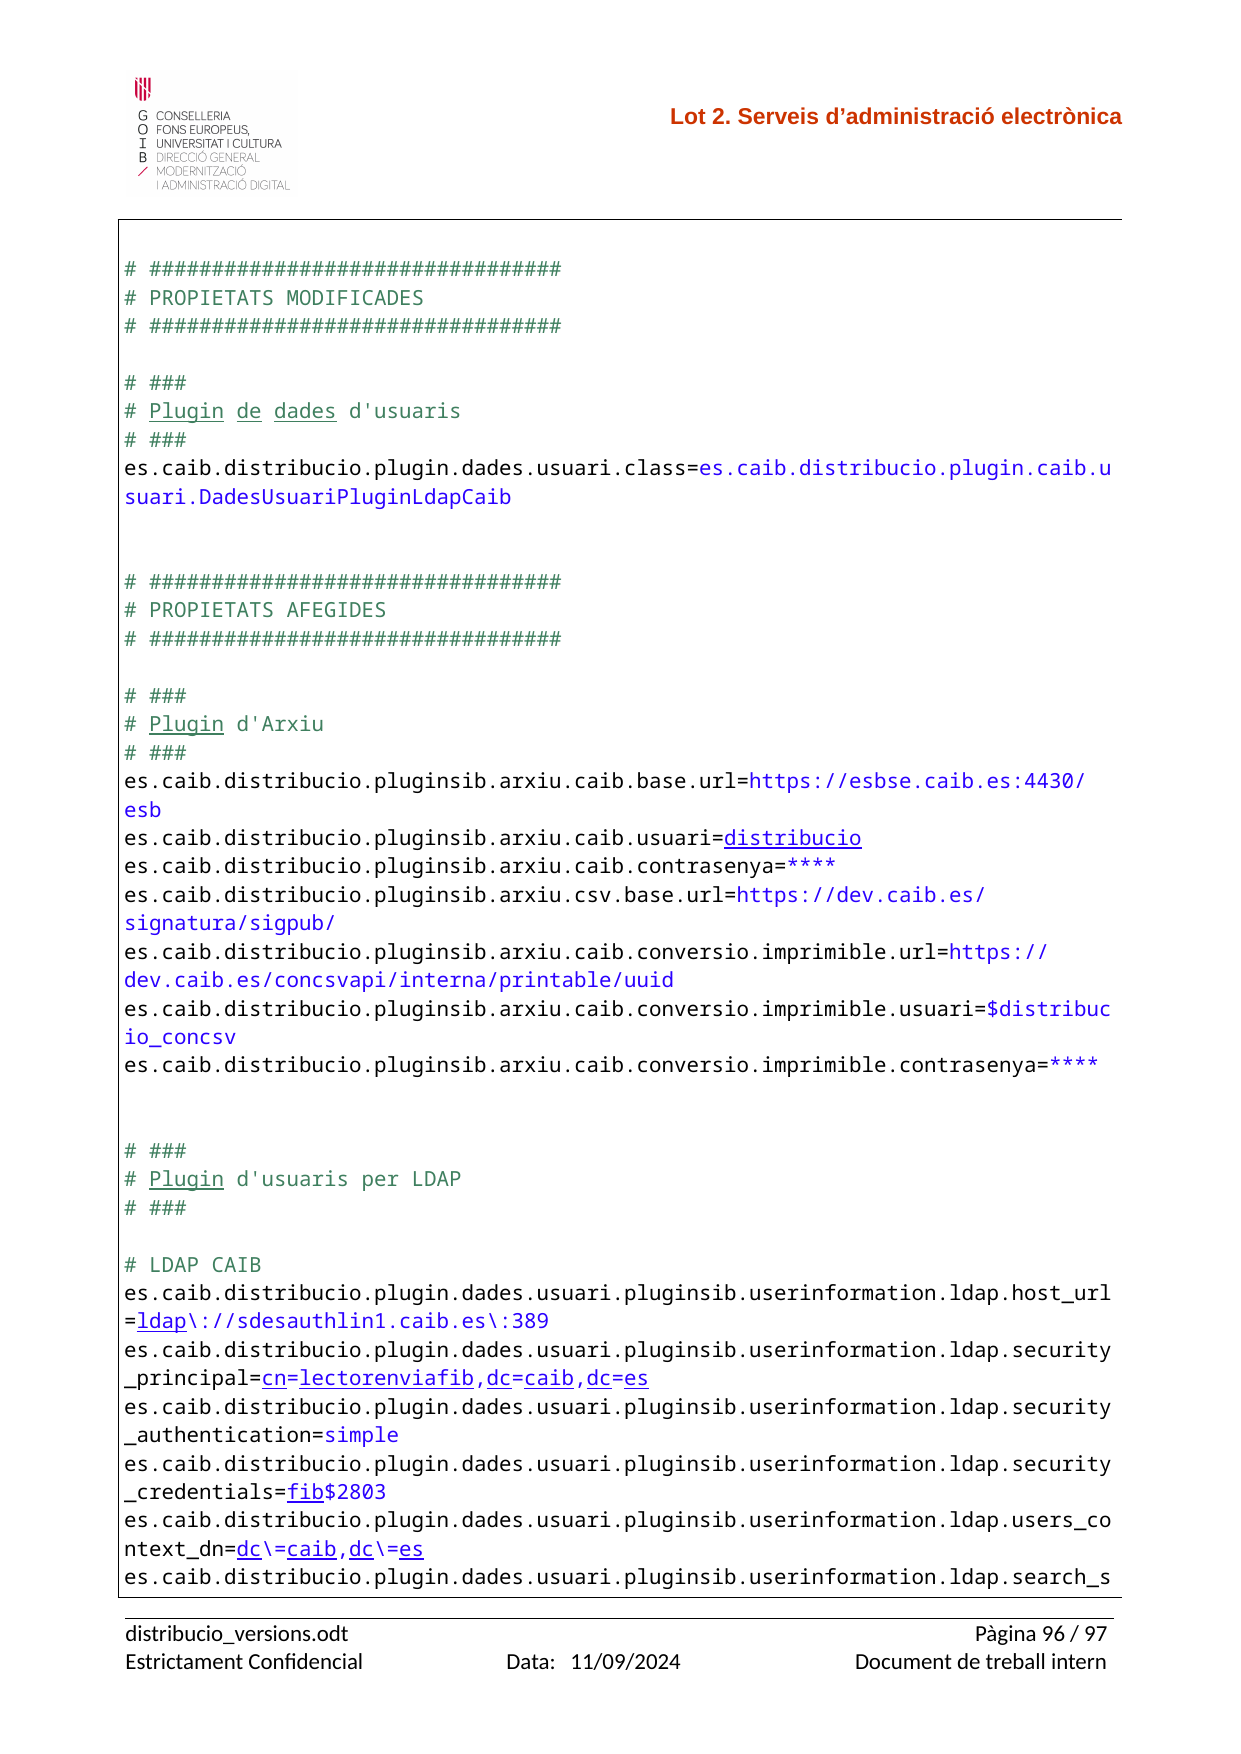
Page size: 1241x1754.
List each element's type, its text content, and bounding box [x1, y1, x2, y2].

table_header # ################################# # PROPIETATS MODIFICADES # ################################# # ### # Plugin de dades d'usuaris # ### es.caib.distribucio.plugin.dades.usuari.class=es.caib.distribucio.plugin.caib.usuari.DadesUsuariPluginLdapCaib # ################################# # PROPIETATS AFEGIDES # ################################# # ### # Plugin d'Arxiu # ### es.caib.distribucio.pluginsib.arxiu.caib.base.url=https://esbse.caib.es:4430/esb es.caib.distribucio.pluginsib.arxiu.caib.usuari=distribucio es.caib.distribucio.pluginsib.arxiu.caib.contrasenya=**** es.caib.distribucio.pluginsib.arxiu.csv.base.url=https://dev.caib.es/signatura/sigpub/ es.caib.distribucio.pluginsib.arxiu.caib.conversio.imprimible.url=https://dev.caib.es/concsvapi/interna/printable/uuid es.caib.distribucio.pluginsib.arxiu.caib.conversio.imprimible.usuari=$distribucio_concsv es.caib.distribucio.pluginsib.arxiu.caib.conversio.imprimible.contrasenya=**** # ### # Plugin d'usuaris per LDAP # ### # LDAP CAIB es.caib.distribucio.plugin.dades.usuari.pluginsib.userinformation.ldap.host_url=ldap\://sdesauthlin1.caib.es\:389 es.caib.distribucio.plugin.dades.usuari.pluginsib.userinformation.ldap.security_principal=cn=lectorenviafib,dc=caib,dc=es es.caib.distribucio.plugin.dades.usuari.pluginsib.userinformation.ldap.security_authentication=simple es.caib.distribucio.plugin.dades.usuari.pluginsib.userinformation.ldap.security_credentials=fib$2803 es.caib.distribucio.plugin.dades.usuari.pluginsib.userinformation.ldap.users_context_dn=dc\=caib,dc\=es es.caib.distribucio.plugin.dades.usuari.pluginsib.userinformation.ldap.search_s [119, 220, 1122, 1597]
picture [126, 70, 299, 197]
